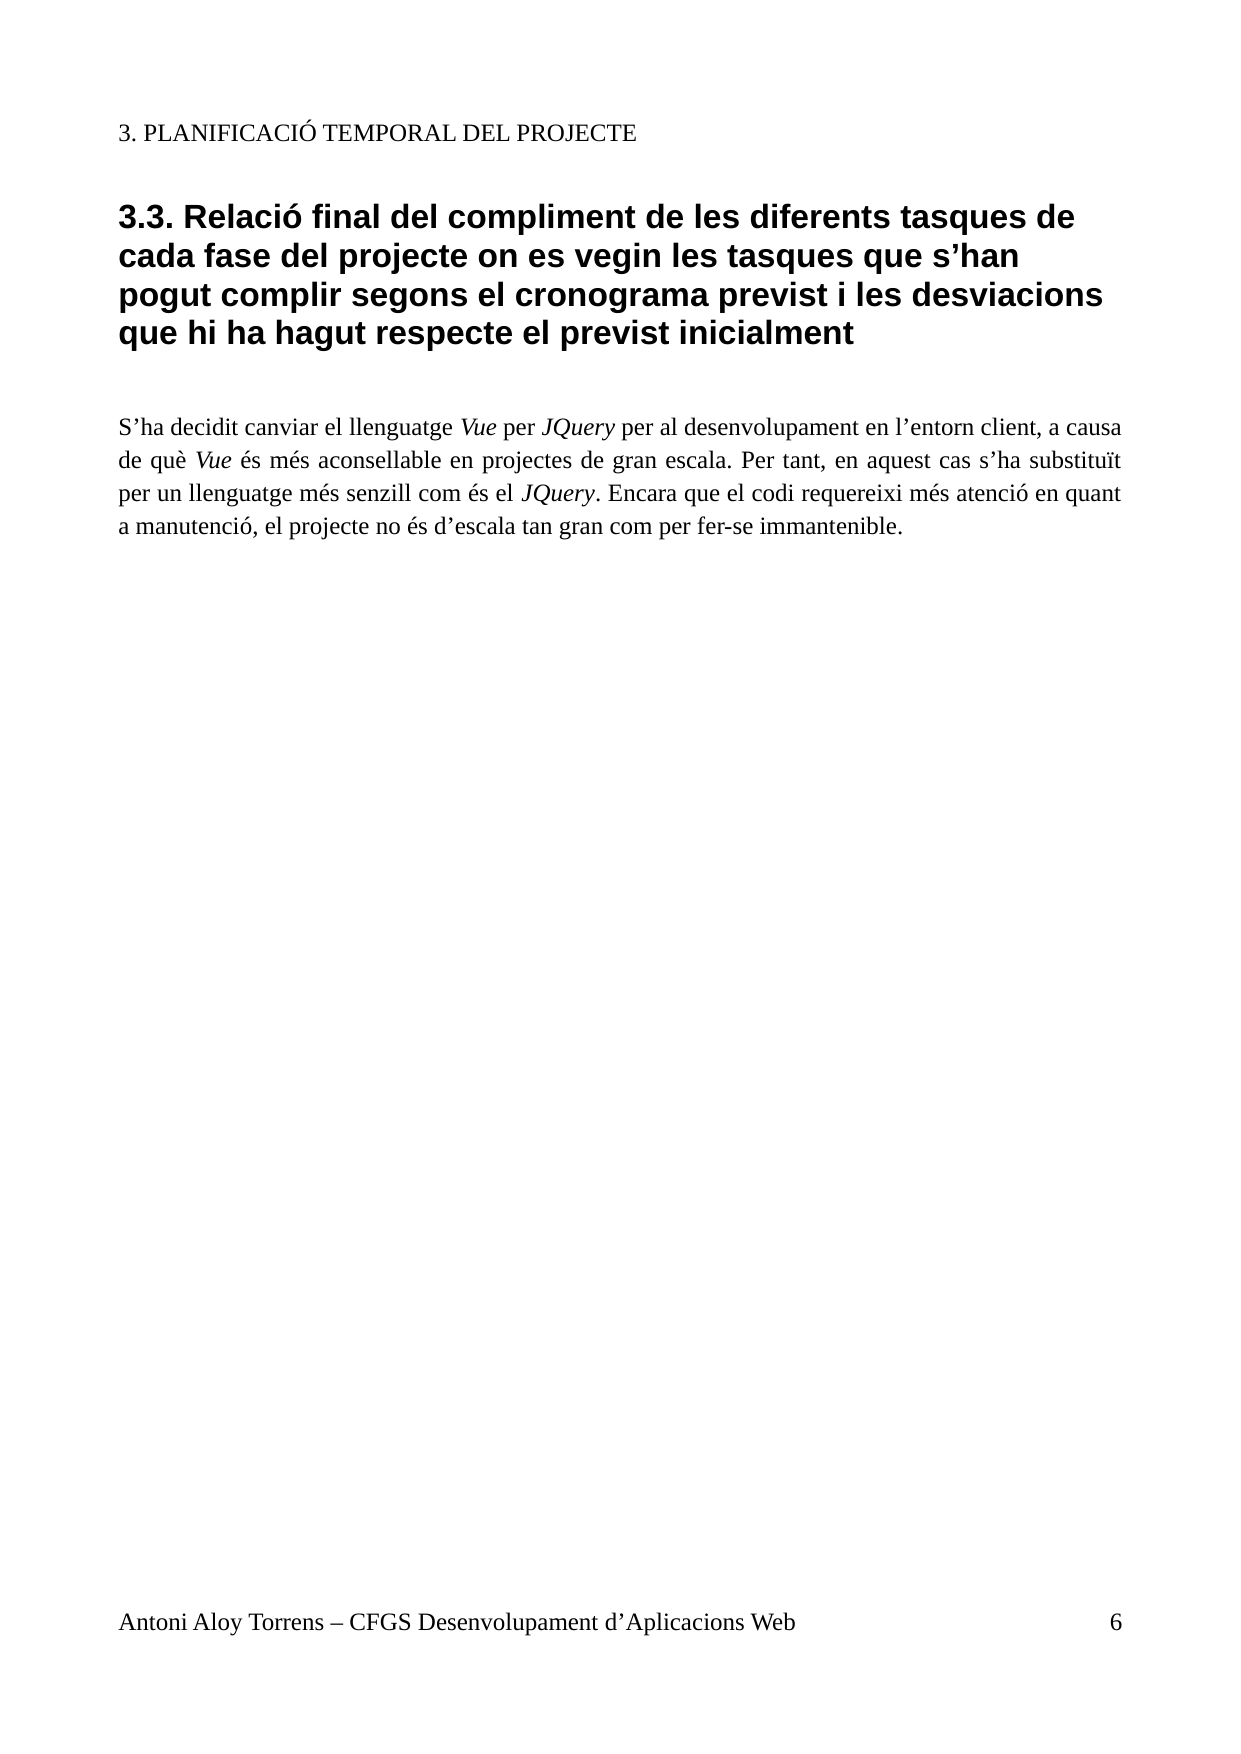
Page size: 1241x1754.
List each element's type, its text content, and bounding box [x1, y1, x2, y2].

text S’ha decidit canviar el llenguatge Vue per JQuery per al desenvolupament en l’entorn client, a causa de què Vue és més aconsellable en projectes de gran escala. Per tant, en aquest cas s’ha substituït per un llenguatge més senzill com és el JQuery. Encara que el codi requereixi més atenció en quant a manutenció, el projecte no és d’escala tan gran com per fer-se immantenible. [118, 412, 1122, 540]
subtitle 3.3. Relació final del compliment de les diferents tasques de cada fase del projecte on es vegin les tasques que s’han pogut complir segons el cronograma previst i les desviacions que hi ha hagut respecte el previst inicialment [118, 197, 1122, 352]
